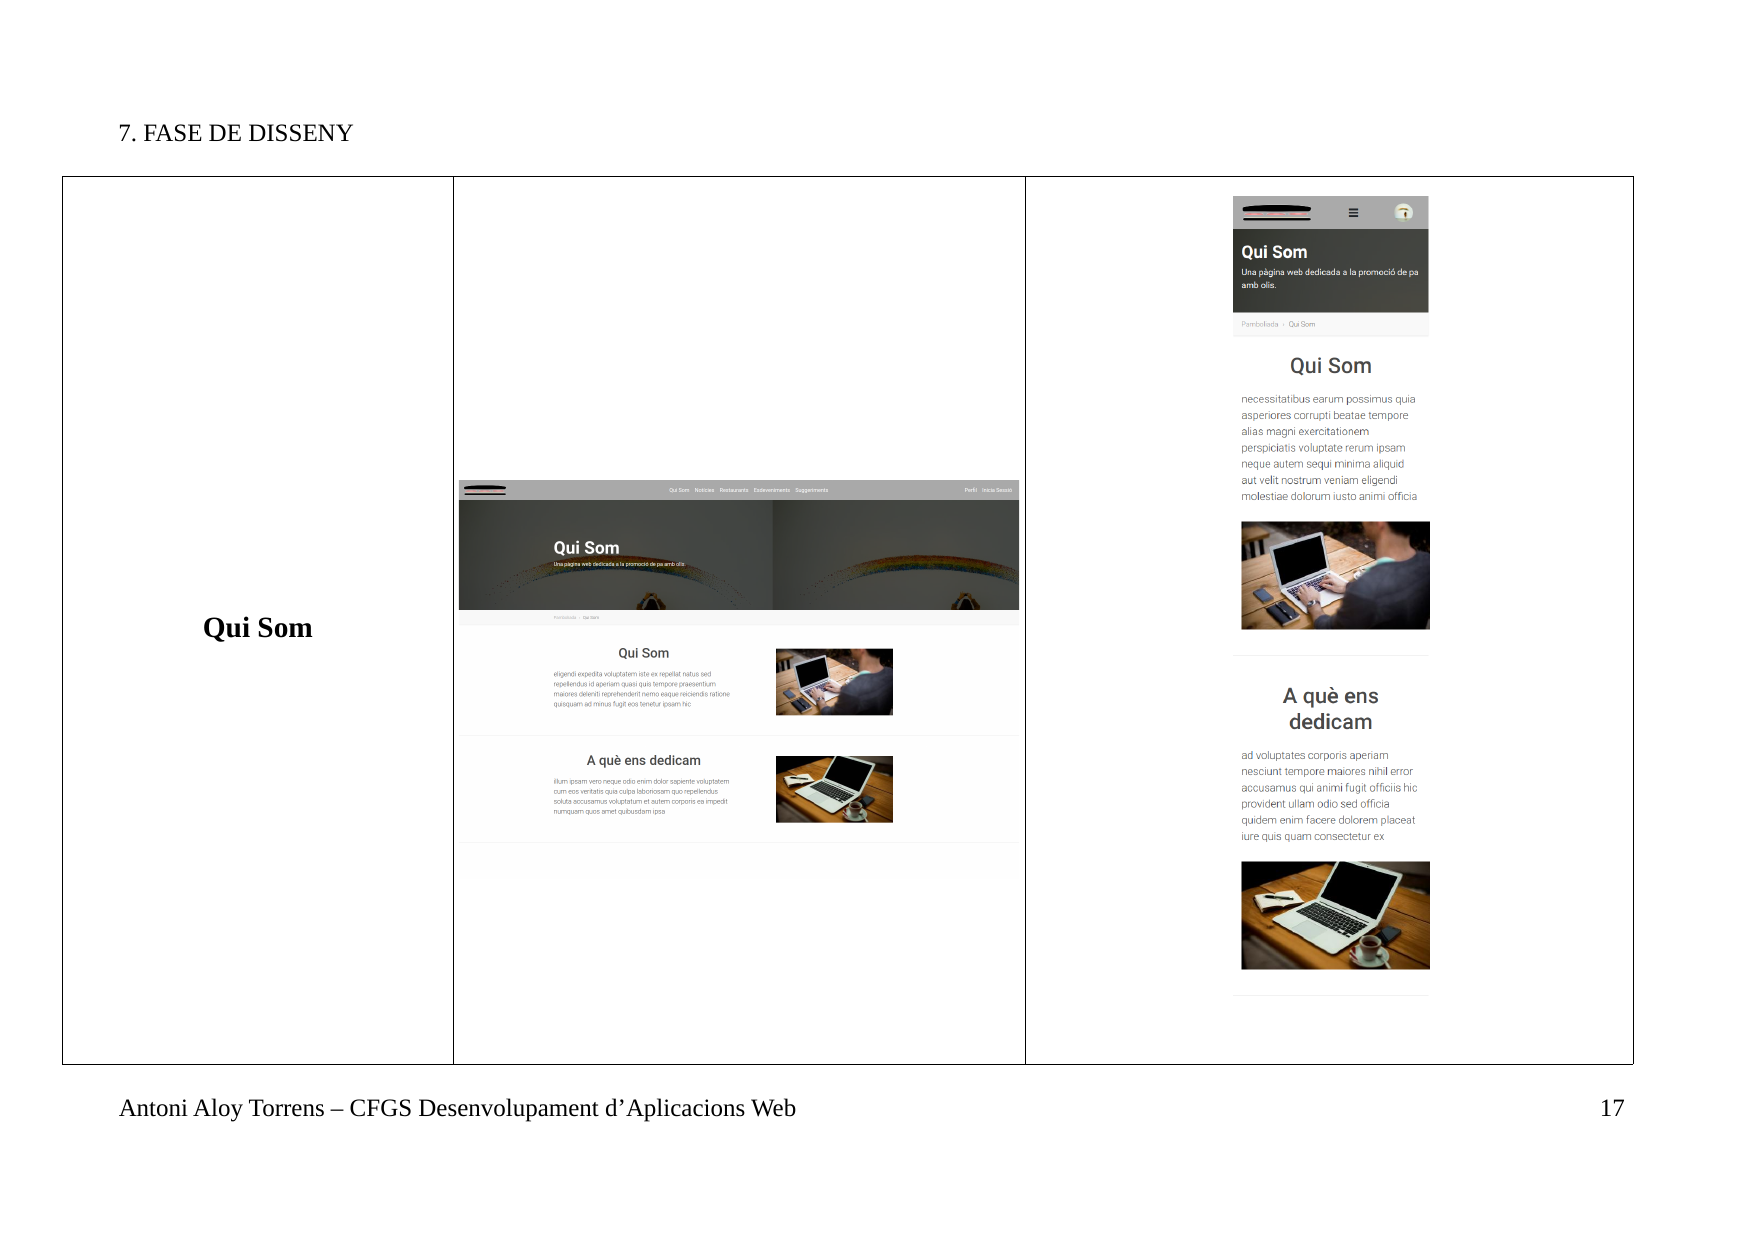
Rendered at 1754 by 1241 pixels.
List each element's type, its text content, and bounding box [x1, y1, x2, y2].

table_cell Qui Som [63, 177, 453, 1064]
picture [458, 480, 1020, 879]
table_cell [1026, 177, 1633, 1064]
table_cell [454, 177, 1025, 1064]
picture [1233, 196, 1430, 1038]
